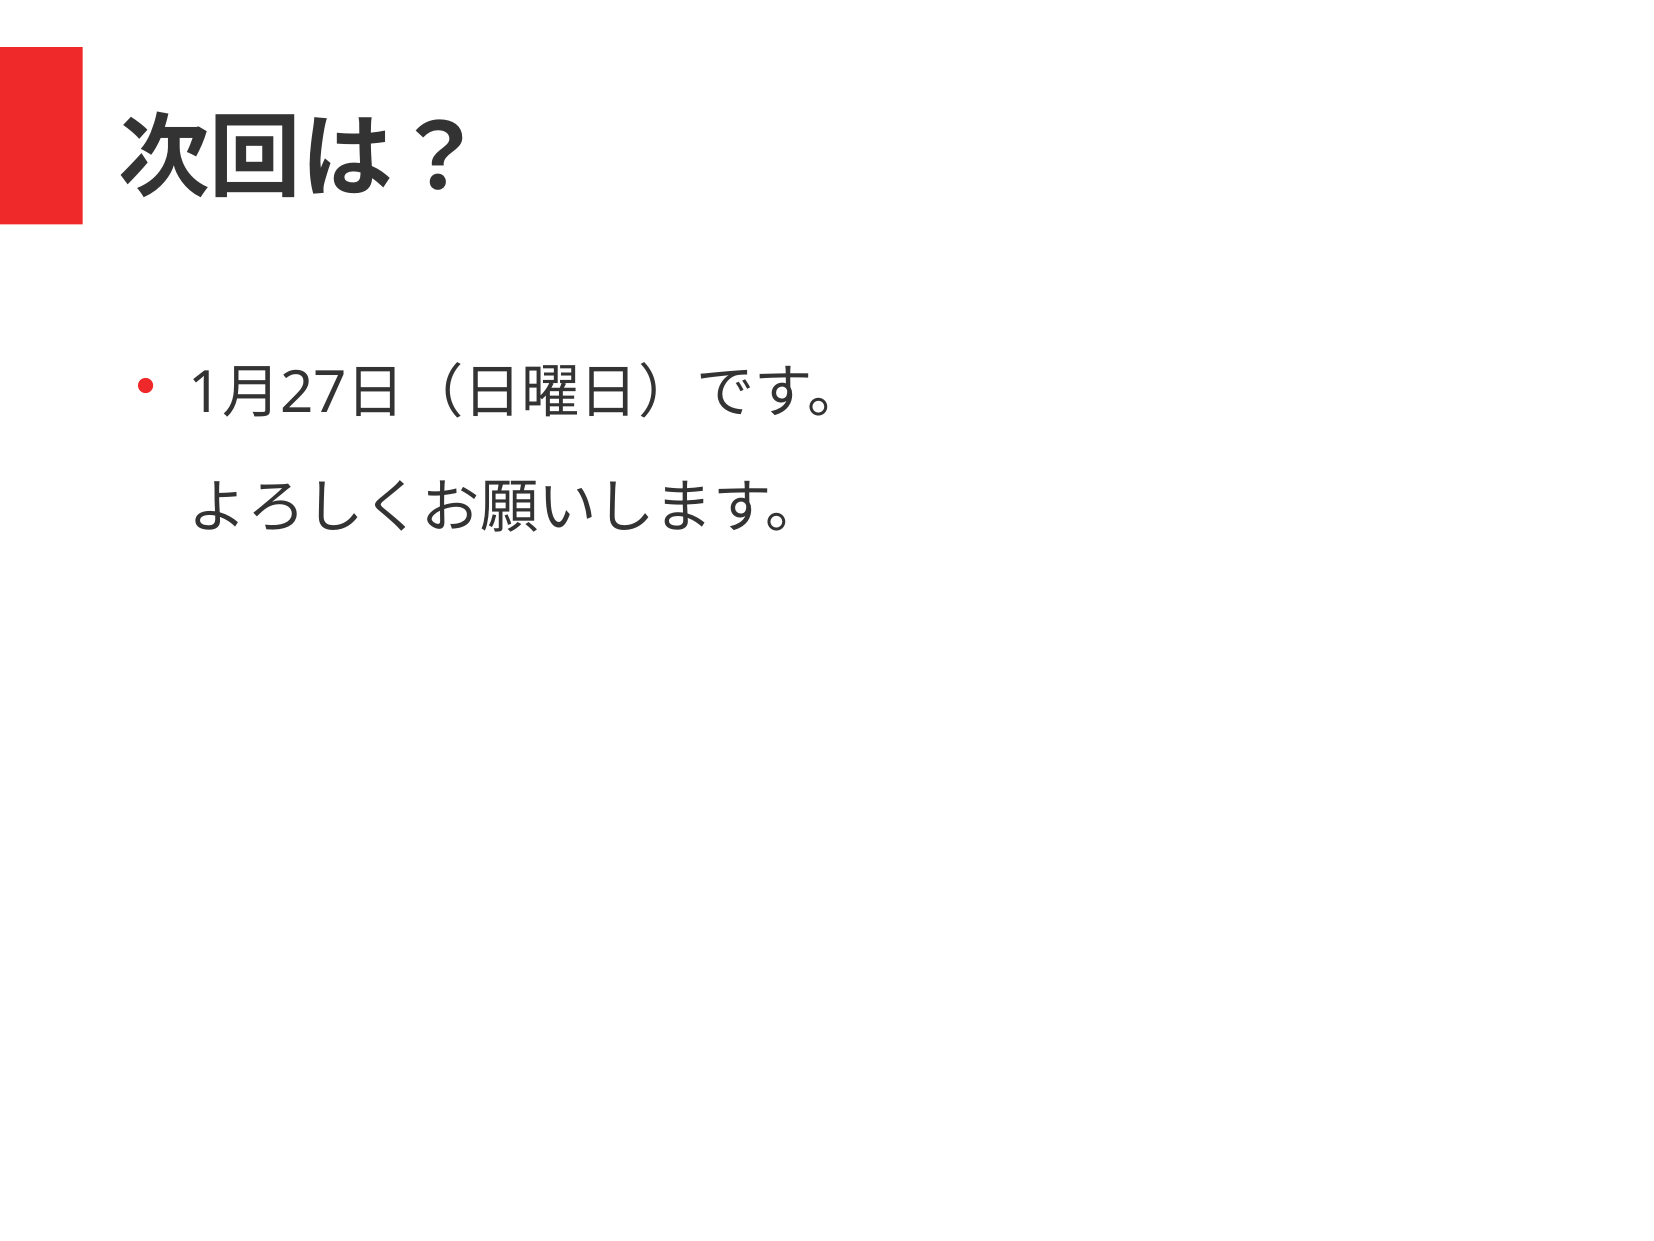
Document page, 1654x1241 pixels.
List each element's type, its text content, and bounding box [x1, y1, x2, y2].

text_box 1月27日（日曜日）です。 よろしくお願いします。 [118, 354, 1536, 1074]
text_box 次回は？ [118, 49, 1571, 257]
